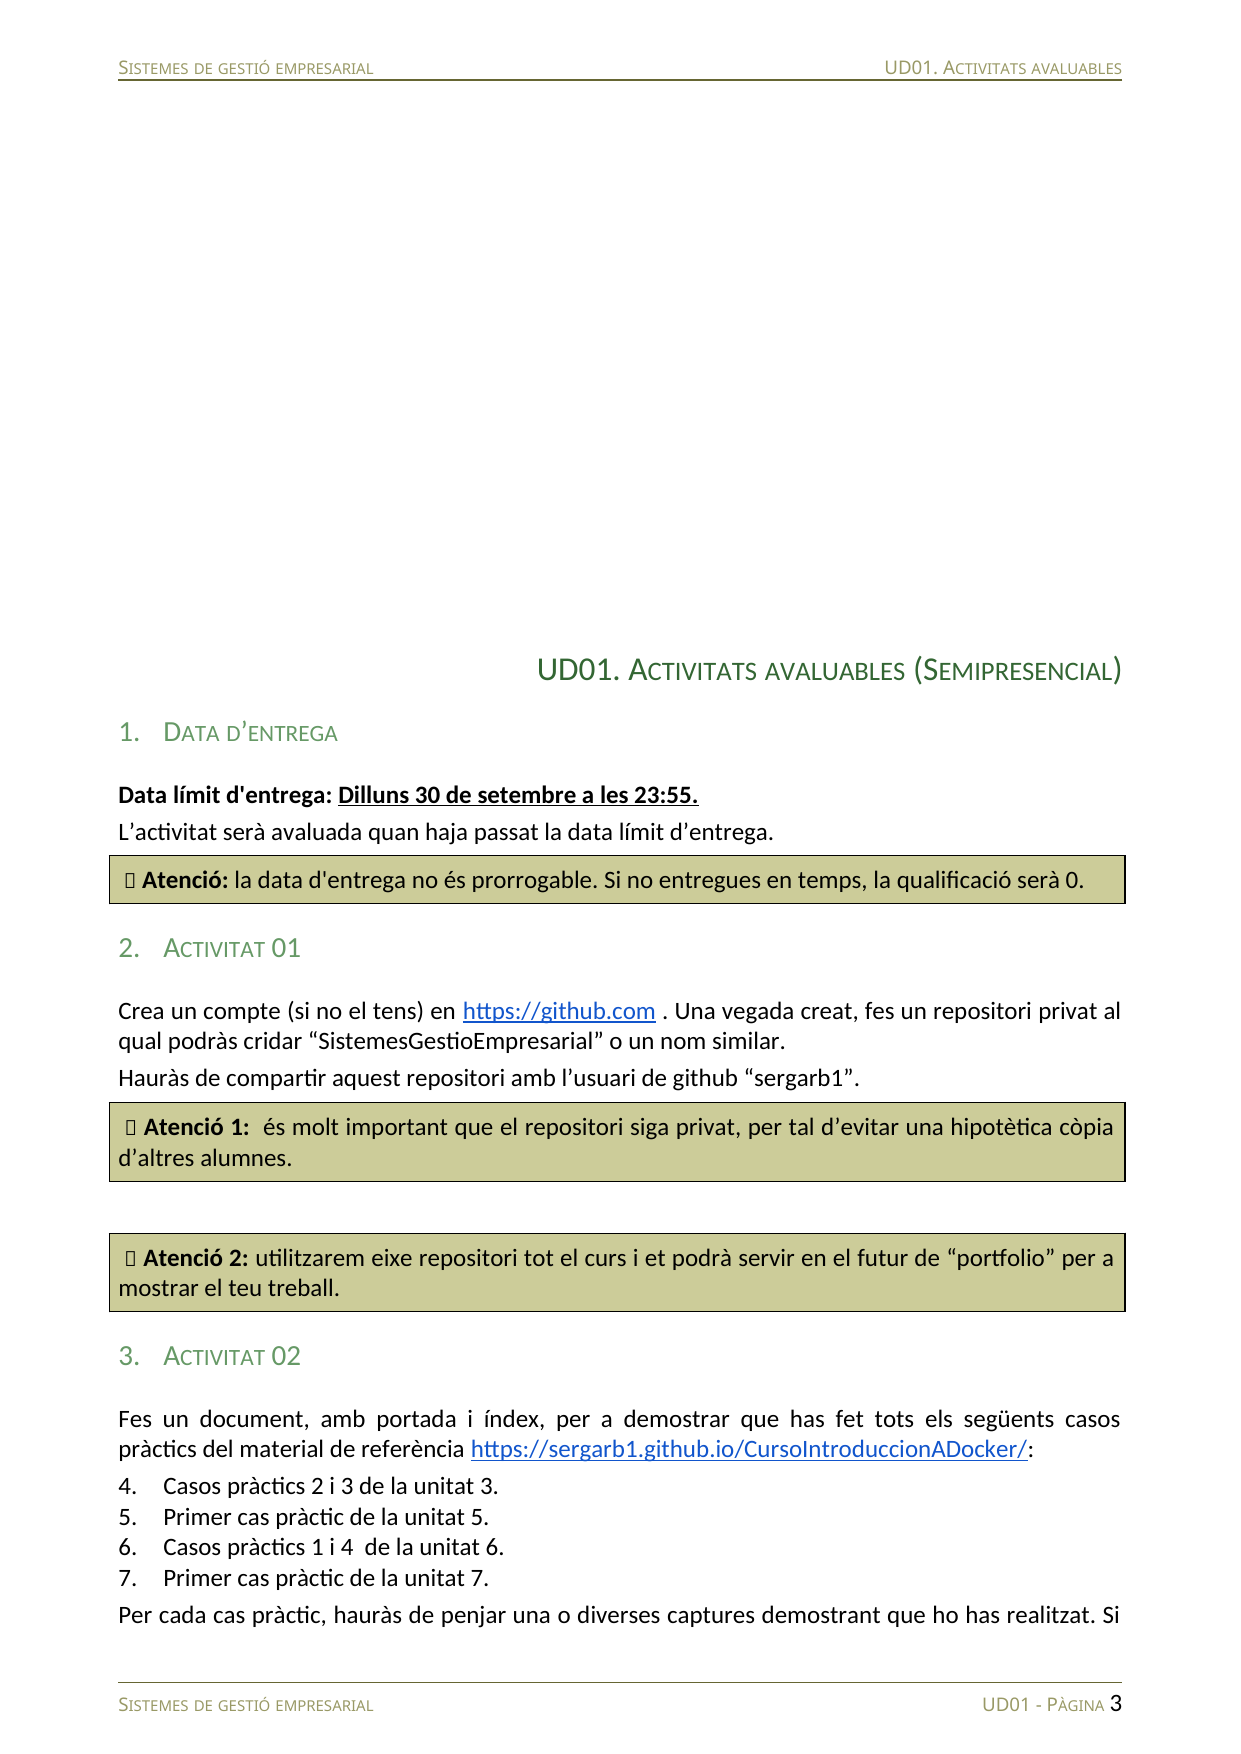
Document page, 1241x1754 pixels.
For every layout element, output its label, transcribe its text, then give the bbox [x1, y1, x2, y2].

list Primer cas pràctic de la unitat 7. [118, 1562, 1122, 1593]
text L’activitat serà avaluada quan haja passat la data límit d’entrega. [118, 816, 1122, 846]
subtitle Activitat 02 [118, 1337, 1122, 1373]
subtitle Data d’entrega [118, 713, 1122, 749]
text ❕ Atenció 2: utilitzarem eixe repositori tot el curs i et podrà servir en el futur de “portfolio” per a mostrar el teu treball. [110, 1234, 1124, 1311]
list Casos pràctics 2 i 3 de la unitat 3. [118, 1471, 1122, 1501]
subtitle Activitat 01 [118, 929, 1122, 965]
text Crea un compte (si no el tens) en https://github.com . Una vegada creat, fes un repositori privat al qual podràs cridar “SistemesGestioEmpresarial” o un nom similar. [118, 995, 1122, 1056]
list Primer cas pràctic de la unitat 5. [118, 1501, 1122, 1532]
list Casos pràctics 1 i 4 de la unitat 6. [118, 1532, 1122, 1562]
text ❕ Atenció 1: és molt important que el repositori siga privat, per tal d’evitar una hipotètica còpia d’altres alumnes. [110, 1103, 1124, 1181]
text ❕ Atenció: la data d'entrega no és prorrogable. Si no entregues en temps, la qualificació serà 0. [110, 856, 1124, 903]
text UD01. Activitats avaluables (Semipresencial) [118, 647, 1122, 688]
text Fes un document, amb portada i índex, per a demostrar que has fet tots els següents casos pràctics del material de referència https://sergarb1.github.io/CursoIntroduccionADocker/: [118, 1403, 1122, 1464]
text Per cada cas pràctic, hauràs de penjar una o diverses captures demostrant que ho has realitzat. Si [118, 1599, 1122, 1629]
text Hauràs de compartir aquest repositori amb l’usuari de github “sergarb1”. [118, 1062, 1122, 1093]
text Data límit d'entrega: Dilluns 30 de setembre a les 23:55. [118, 779, 1122, 809]
